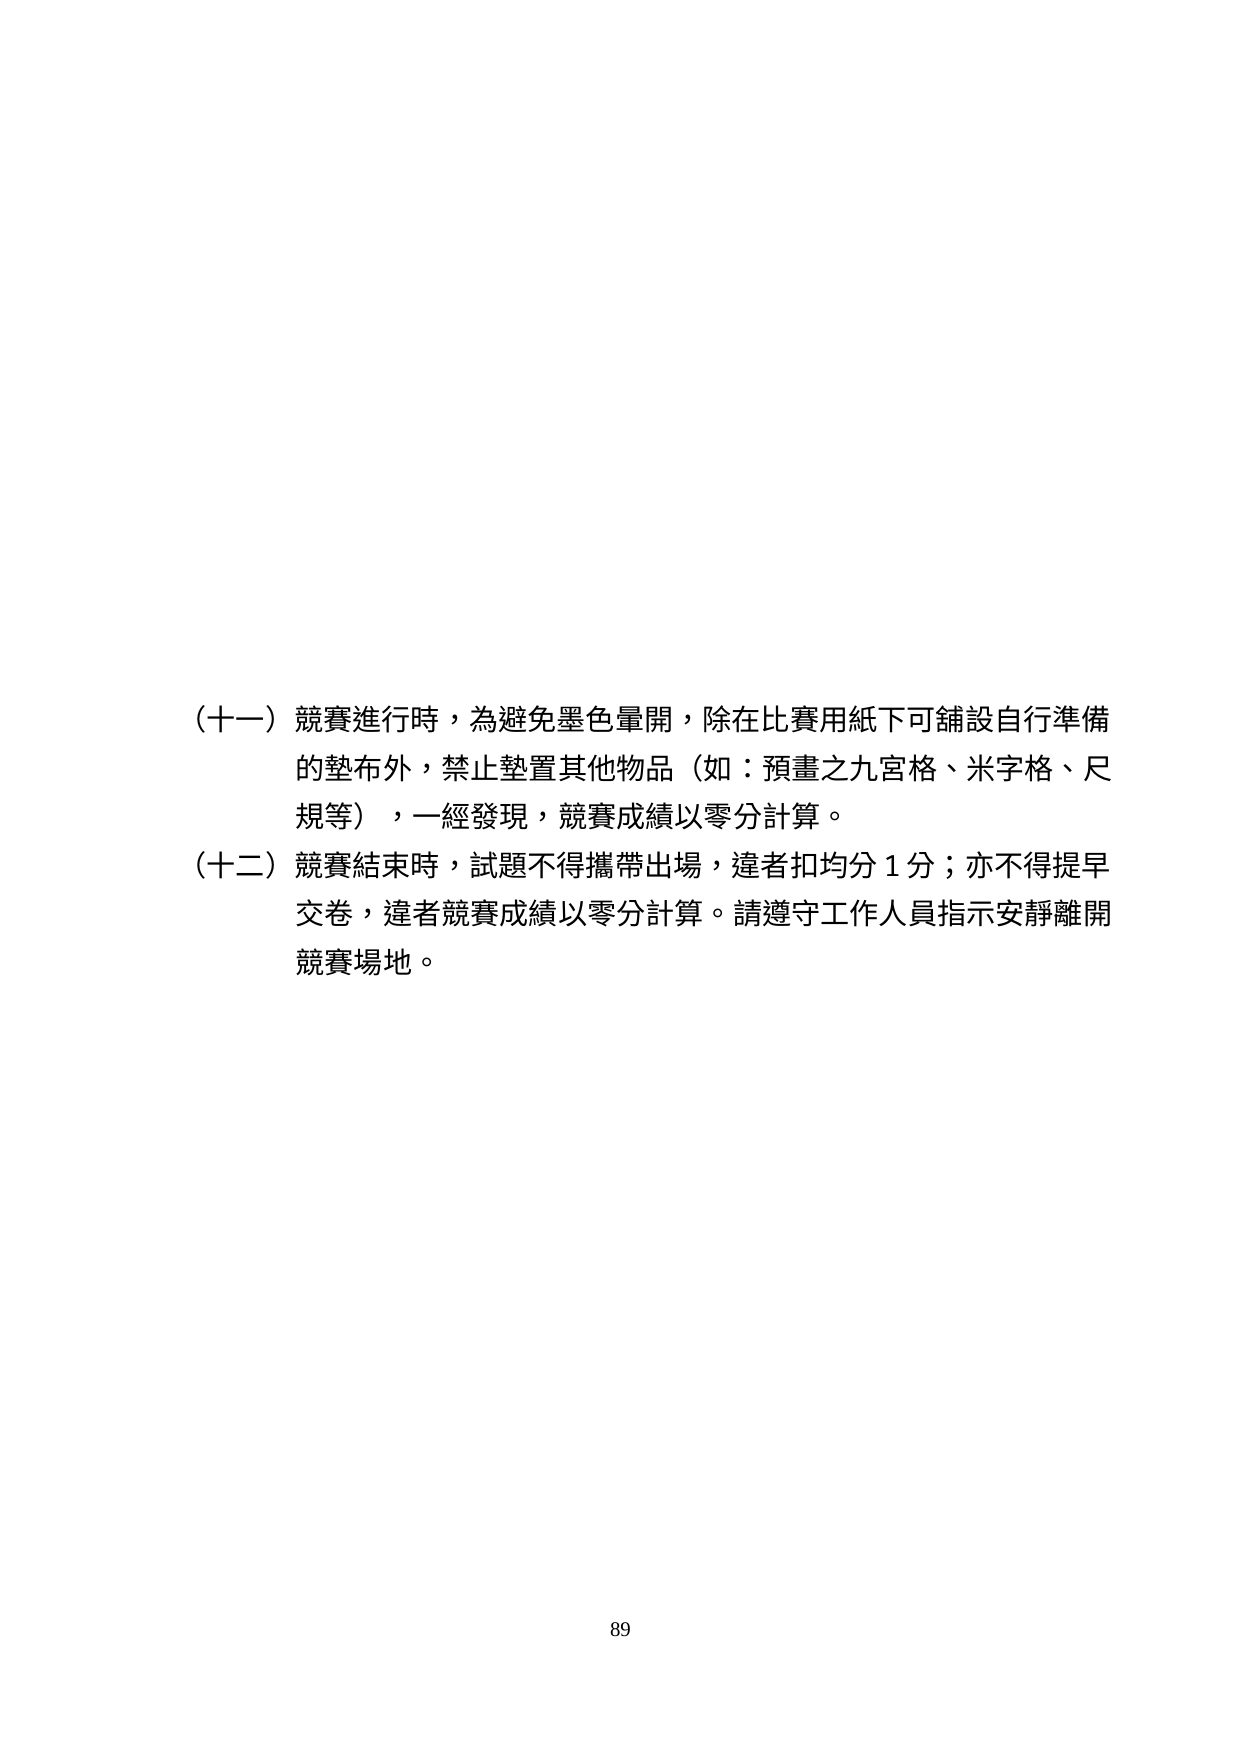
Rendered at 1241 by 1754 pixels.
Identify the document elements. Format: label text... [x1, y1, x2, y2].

text （十二）競賽結束時，試題不得攜帶出場，違者扣均分1分；亦不得提早交卷，違者競賽成績以零分計算。請遵守工作人員指示安靜離開競賽場地。 [177, 842, 1122, 982]
text （十一）競賽進行時，為避免墨色暈開，除在比賽用紙下可舖設自行準備的墊布外，禁止墊置其他物品（如：預畫之九宮格、米字格、尺規等），一經發現，競賽成績以零分計算。 [177, 697, 1122, 836]
